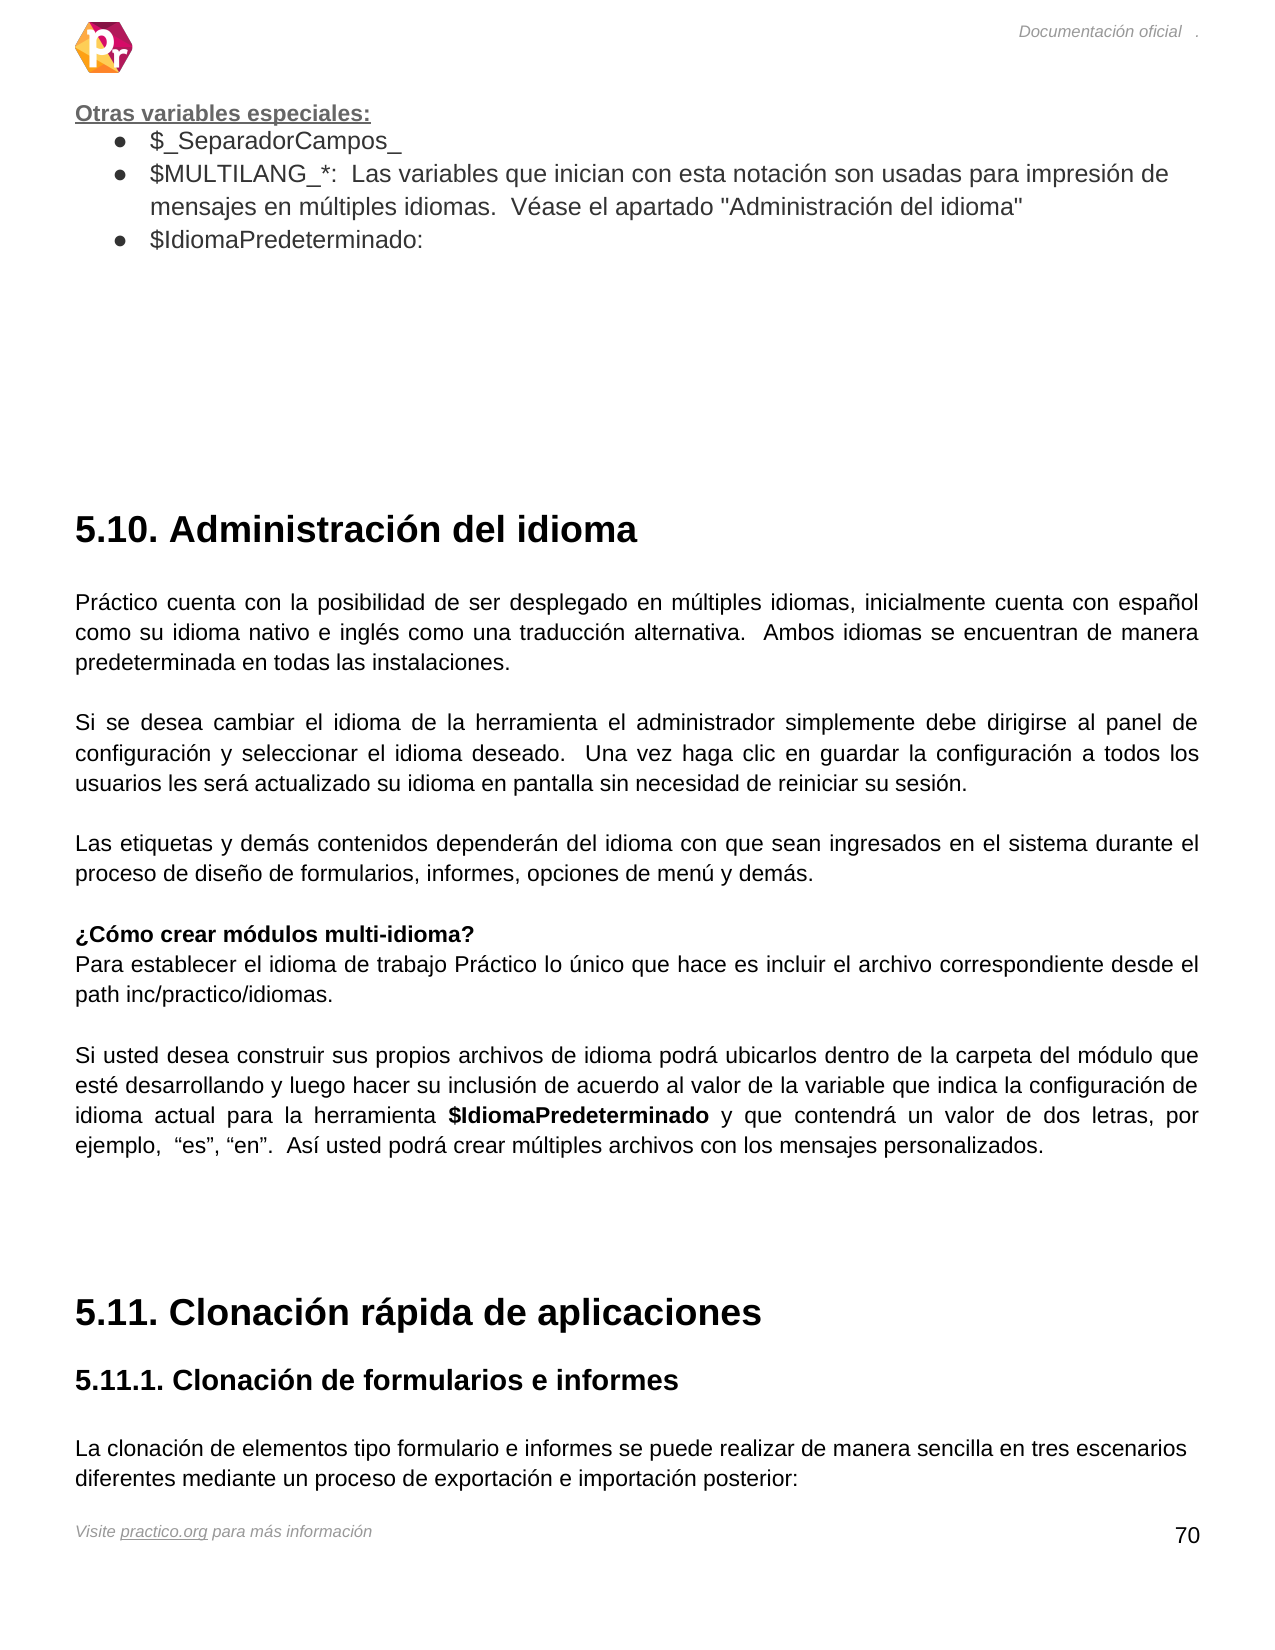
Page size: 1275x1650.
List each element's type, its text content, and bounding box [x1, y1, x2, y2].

list $MULTILANG_*: Las variables que inician con esta notación son usadas para impresión de mensajes en múltiples idiomas. Véase el apartado "Administración del idioma" [112, 159, 1200, 221]
list $_SeparadorCampos_ [112, 126, 1200, 154]
list $IdiomaPredeterminado: [112, 225, 1200, 254]
text ¿Cómo crear módulos multi-idioma? [75, 921, 1200, 947]
text Si se desea cambiar el idioma de la herramienta el administrador simplemente debe dirigirse al panel de configuración y seleccionar el idioma deseado. Una vez haga clic en guardar la configuración a todos los usuarios les será actualizado su idioma en pantalla sin necesidad de reiniciar su sesión. [75, 709, 1200, 796]
subtitle 5.11.1. Clonación de formularios e informes [75, 1363, 1200, 1396]
text Práctico cuenta con la posibilidad de ser desplegado en múltiples idiomas, inicialmente cuenta con español como su idioma nativo e inglés como una traducción alternativa. Ambos idiomas se encuentran de manera predeterminada en todas las instalaciones. [75, 588, 1200, 675]
text Las etiquetas y demás contenidos dependerán del idioma con que sean ingresados en el sistema durante el proceso de diseño de formularios, informes, opciones de menú y demás. [75, 830, 1200, 887]
text Si usted desea construir sus propios archivos de idioma podrá ubicarlos dentro de la carpeta del módulo que esté desarrollando y luego hacer su inclusión de acuerdo al valor de la variable que indica la configuración de idioma actual para la herramienta $IdiomaPredeterminado y que contendrá un valor de dos letras, por ejemplo, “es”, “en”. Así usted podrá crear múltiples archivos con los mensajes personalizados. [75, 1042, 1200, 1159]
subtitle 5.11. Clonación rápida de aplicaciones [75, 1291, 1200, 1334]
text La clonación de elementos tipo formulario e informes se puede realizar de manera sencilla en tres escenarios diferentes mediante un proceso de exportación e importación posterior: [75, 1435, 1200, 1492]
picture [75, 22, 133, 73]
subtitle 5.10. Administración del idioma [75, 507, 1200, 550]
text Para establecer el idioma de trabajo Práctico lo único que hace es incluir el archivo correspondiente desde el path inc/practico/idiomas. [75, 951, 1200, 1008]
subtitle Otras variables especiales: [75, 99, 1200, 126]
